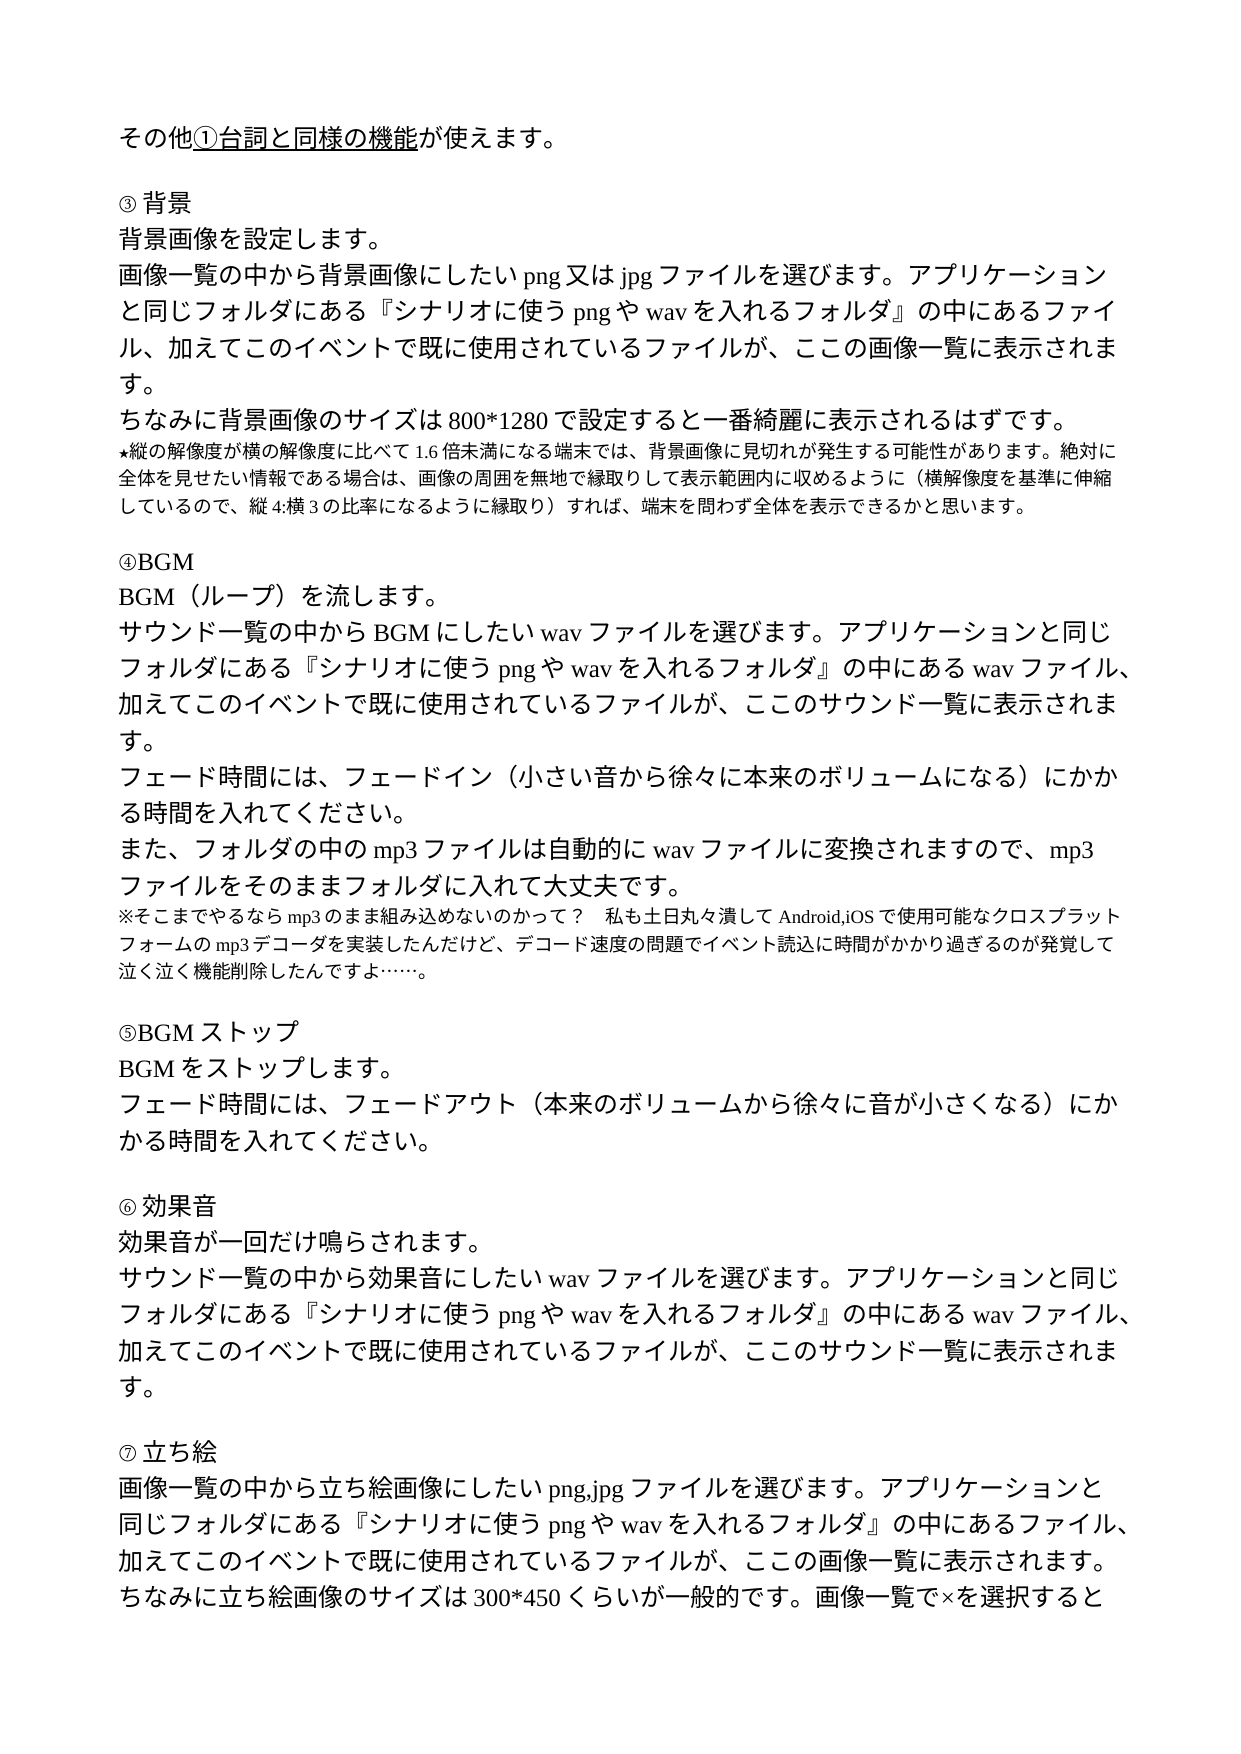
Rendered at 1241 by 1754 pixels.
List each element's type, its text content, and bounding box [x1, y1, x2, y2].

text 画像一覧の中から立ち絵画像にしたいpng,jpgファイルを選びます。アプリケーションと同じフォルダにある『シナリオに使うpngやwavを入れるフォルダ』の中にあるファイル、加えてこのイベントで既に使用されているファイルが、ここの画像一覧に表示されます。 [118, 1469, 1122, 1577]
text ③背景 [118, 183, 1122, 219]
text 画像一覧の中から背景画像にしたいpng又はjpgファイルを選びます。アプリケーションと同じフォルダにある『シナリオに使うpngやwavを入れるフォルダ』の中にあるファイル、加えてこのイベントで既に使用されているファイルが、ここの画像一覧に表示されます。 [118, 256, 1122, 401]
text フェード時間には、フェードアウト（本来のボリュームから徐々に音が小さくなる）にかかる時間を入れてください。 [118, 1085, 1122, 1157]
text ⑦立ち絵 [118, 1432, 1122, 1469]
text サウンド一覧の中から効果音にしたいwavファイルを選びます。アプリケーションと同じフォルダにある『シナリオに使うpngやwavを入れるフォルダ』の中にあるwavファイル、加えてこのイベントで既に使用されているファイルが、ここのサウンド一覧に表示されます。 [118, 1259, 1122, 1404]
text ★縦の解像度が横の解像度に比べて1.6倍未満になる端末では、背景画像に見切れが発生する可能性があります。絶対に全体を見せたい情報である場合は、画像の周囲を無地で縁取りして表示範囲内に収めるように（横解像度を基準に伸縮しているので、縦4:横3の比率になるように縁取り）すれば、端末を問わず全体を表示できるかと思います。 [118, 437, 1122, 518]
text ⑤BGMストップ [118, 1012, 1122, 1049]
text BGM（ループ）を流します。 [118, 576, 1122, 612]
text また、フォルダの中のmp3ファイルは自動的にwavファイルに変換されますので、mp3ファイルをそのままフォルダに入れて大丈夫です。 [118, 830, 1122, 902]
text ちなみに立ち絵画像のサイズは300*450くらいが一般的です。画像一覧で×を選択すると [118, 1577, 1122, 1614]
text BGMをストップします。 [118, 1049, 1122, 1085]
text ※そこまでやるならmp3のまま組み込めないのかって？ 私も土日丸々潰してAndroid,iOSで使用可能なクロスプラットフォームのmp3デコーダを実装したんだけど、デコード速度の問題でイベント読込に時間がかかり過ぎるのが発覚して泣く泣く機能削除したんですよ……。 [118, 902, 1122, 984]
text フェード時間には、フェードイン（小さい音から徐々に本来のボリュームになる）にかかる時間を入れてください。 [118, 757, 1122, 830]
text 効果音が一回だけ鳴らされます。 [118, 1222, 1122, 1259]
text ⑥効果音 [118, 1186, 1122, 1222]
text ④BGM [118, 547, 1122, 576]
text その他①台詞と同様の機能が使えます。 [118, 118, 1122, 154]
text サウンド一覧の中からBGMにしたいwavファイルを選びます。アプリケーションと同じフォルダにある『シナリオに使うpngやwavを入れるフォルダ』の中にあるwavファイル、加えてこのイベントで既に使用されているファイルが、ここのサウンド一覧に表示されます。 [118, 612, 1122, 757]
text ちなみに背景画像のサイズは800*1280で設定すると一番綺麗に表示されるはずです。 [118, 401, 1122, 437]
text 背景画像を設定します。 [118, 219, 1122, 256]
